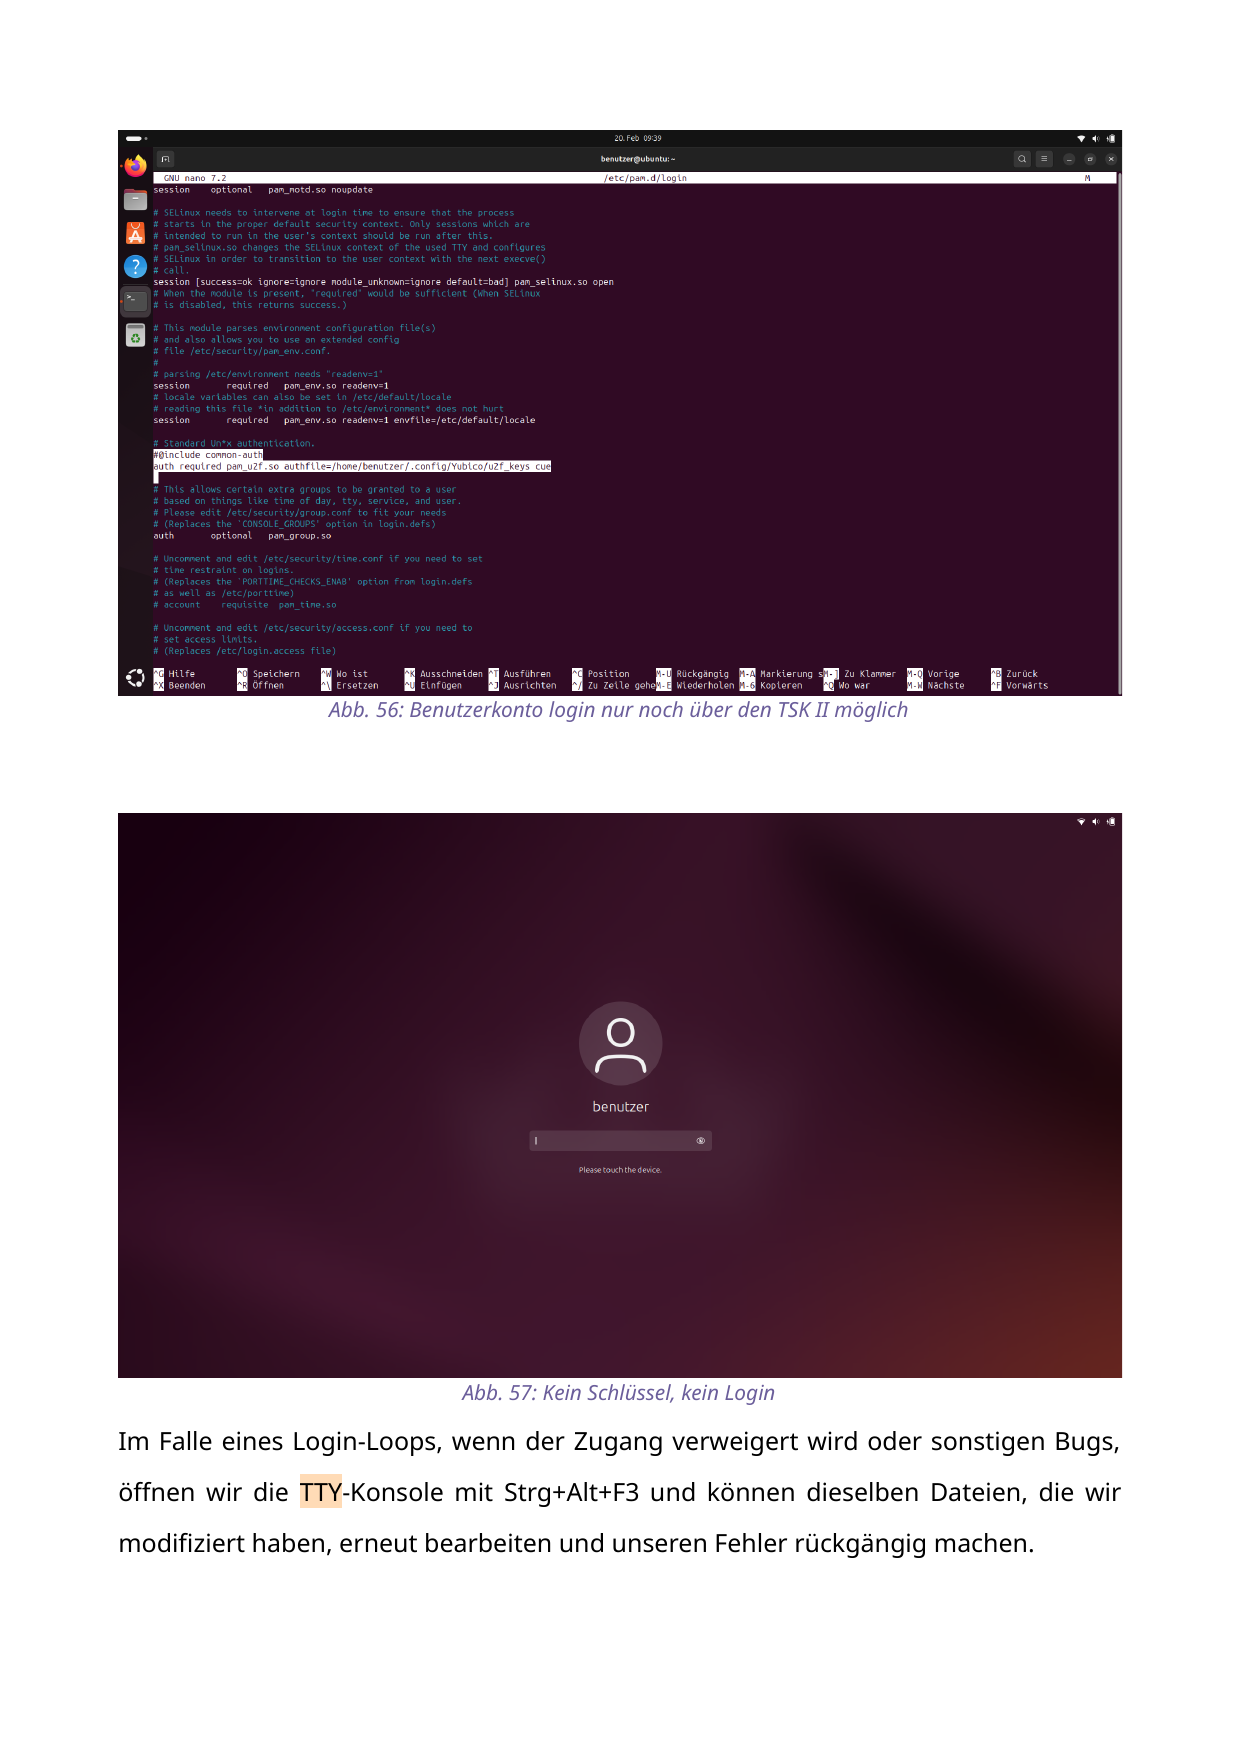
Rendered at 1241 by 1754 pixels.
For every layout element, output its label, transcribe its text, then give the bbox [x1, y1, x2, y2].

text Im Falle eines Login-Loops, wenn der Zugang verweigert wird oder sonstigen Bugs, öffnen wir die TTY-Konsole mit Strg+Alt+F3 und können dieselben Dateien, die wir modifiziert haben, erneut bearbeiten und unseren Fehler rückgängig machen. [118, 1406, 1122, 1559]
text [118, 801, 1122, 813]
text Abb. 56: Benutzerkonto login nur noch über den TSK II möglich [118, 696, 1122, 724]
text Abb. 57: Kein Schlüssel, kein Login [118, 1378, 1122, 1406]
picture [118, 813, 1123, 1378]
picture [118, 130, 1123, 696]
